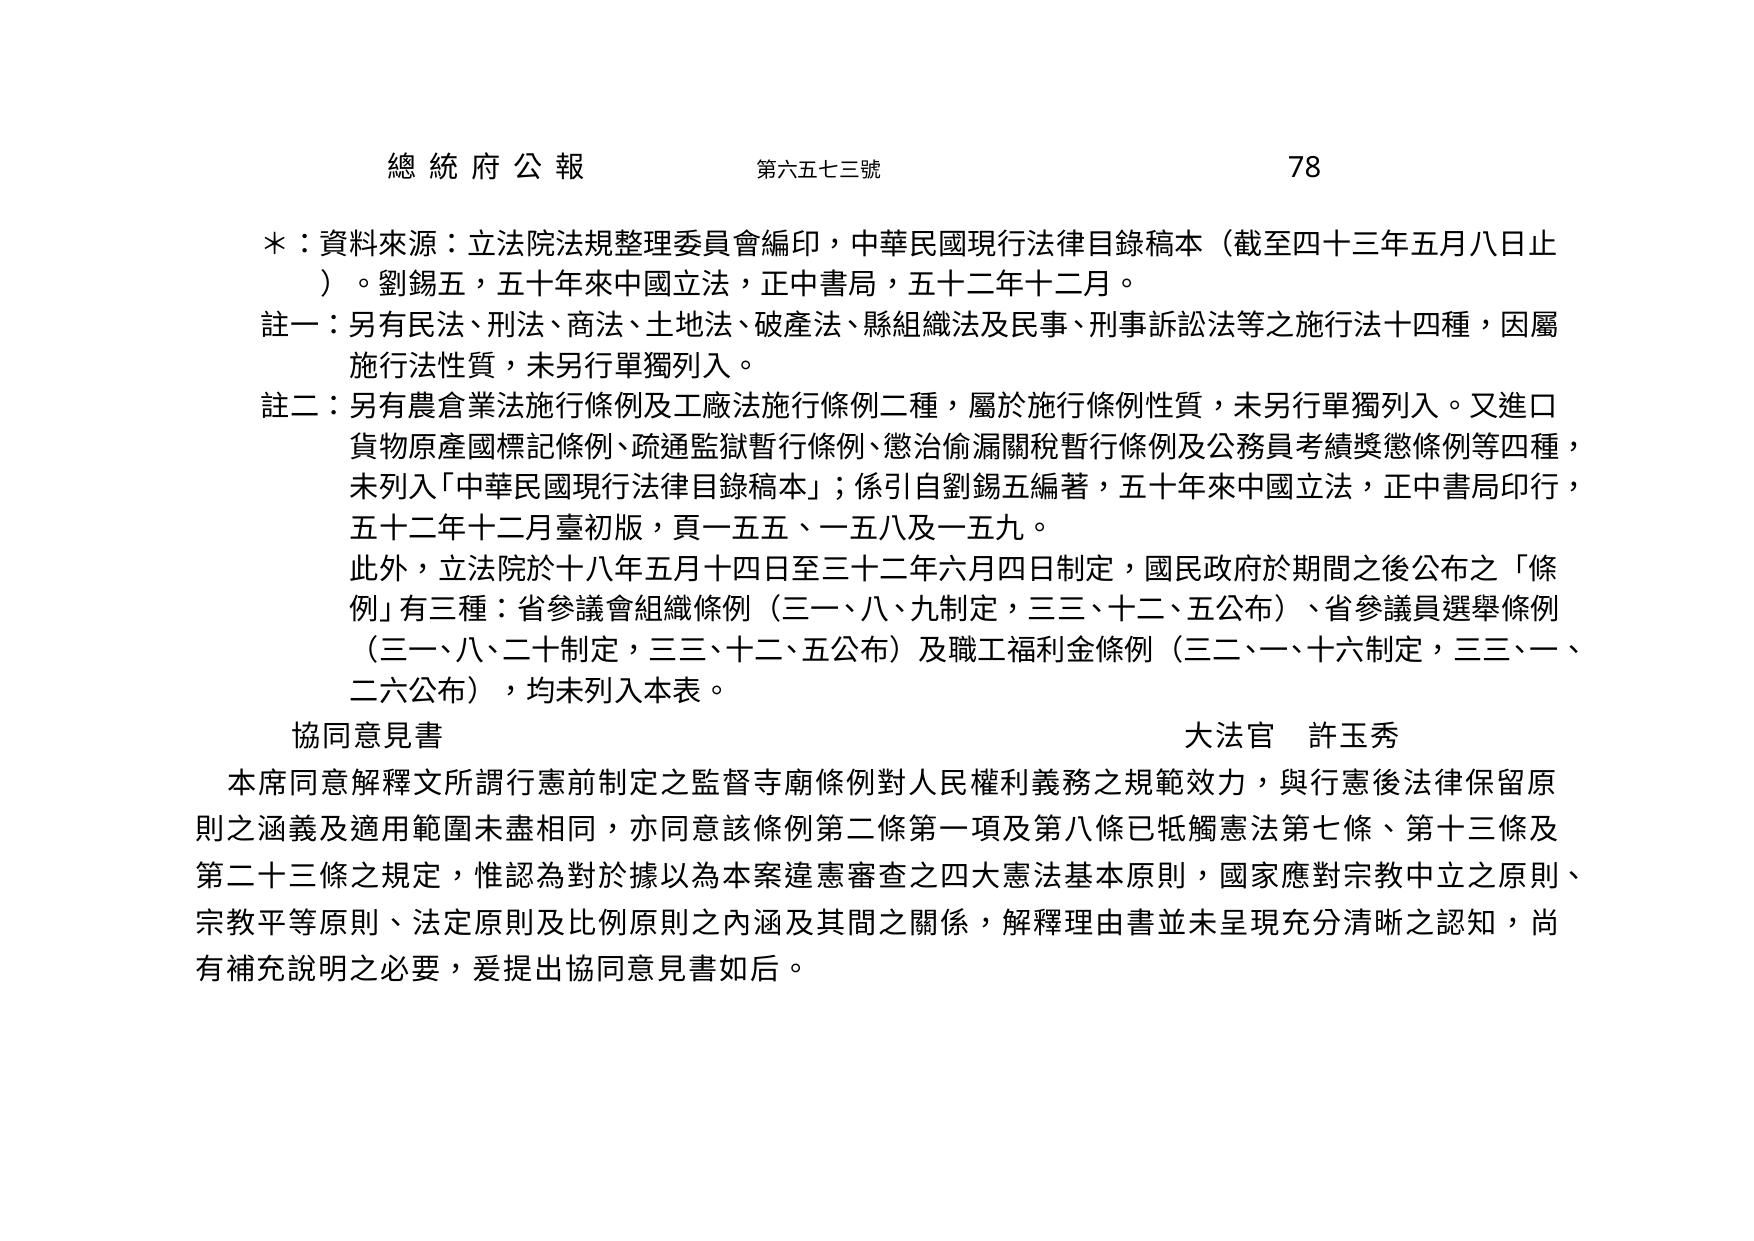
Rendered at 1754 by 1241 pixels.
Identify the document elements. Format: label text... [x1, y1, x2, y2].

text 協同意見書 大法官 許玉秀 [291, 709, 1559, 756]
text 註一：另有民法、刑法、商法、土地法、破產法、縣組織法及民事、刑事訴訟法等之施行法十四種，因屬施行法性質，未另行單獨列入。 [261, 303, 1559, 384]
text ＊：資料來源：立法院法規整理委員會編印，中華民國現行法律目錄稿本（截至四十三年五月八日止）。劉錫五，五十年來中國立法，正中書局，五十二年十二月。 [261, 222, 1559, 303]
text 本席同意解釋文所謂行憲前制定之監督寺廟條例對人民權利義務之規範效力，與行憲後法律保留原則之涵義及適用範圍未盡相同，亦同意該條例第二條第一項及第八條已牴觸憲法第七條、第十三條及第二十三條之規定，惟認為對於據以為本案違憲審查之四大憲法基本原則，國家應對宗教中立之原則、宗教平等原則、法定原則及比例原則之內涵及其間之關係，解釋理由書並未呈現充分清晰之認知，尚有補充說明之必要，爰提出協同意見書如后。 [195, 756, 1559, 989]
text 註二：另有農倉業法施行條例及工廠法施行條例二種，屬於施行條例性質，未另行單獨列入。又進口貨物原產國標記條例、疏通監獄暫行條例、懲治偷漏關稅暫行條例及公務員考績獎懲條例等四種，未列入「中華民國現行法律目錄稿本」；係引自劉錫五編著，五十年來中國立法，正中書局印行，五十二年十二月臺初版，頁一五五、一五八及一五九。 此外，立法院於十八年五月十四日至三十二年六月四日制定，國民政府於期間之後公布之「條例」有三種：省參議會組織條例（三一、八、九制定，三三、十二、五公布）、省參議員選舉條例（三一、八、二十制定，三三、十二、五公布）及職工福利金條例（三二、一、十六制定，三三、一、二六公布），均未列入本表。 [261, 384, 1559, 709]
